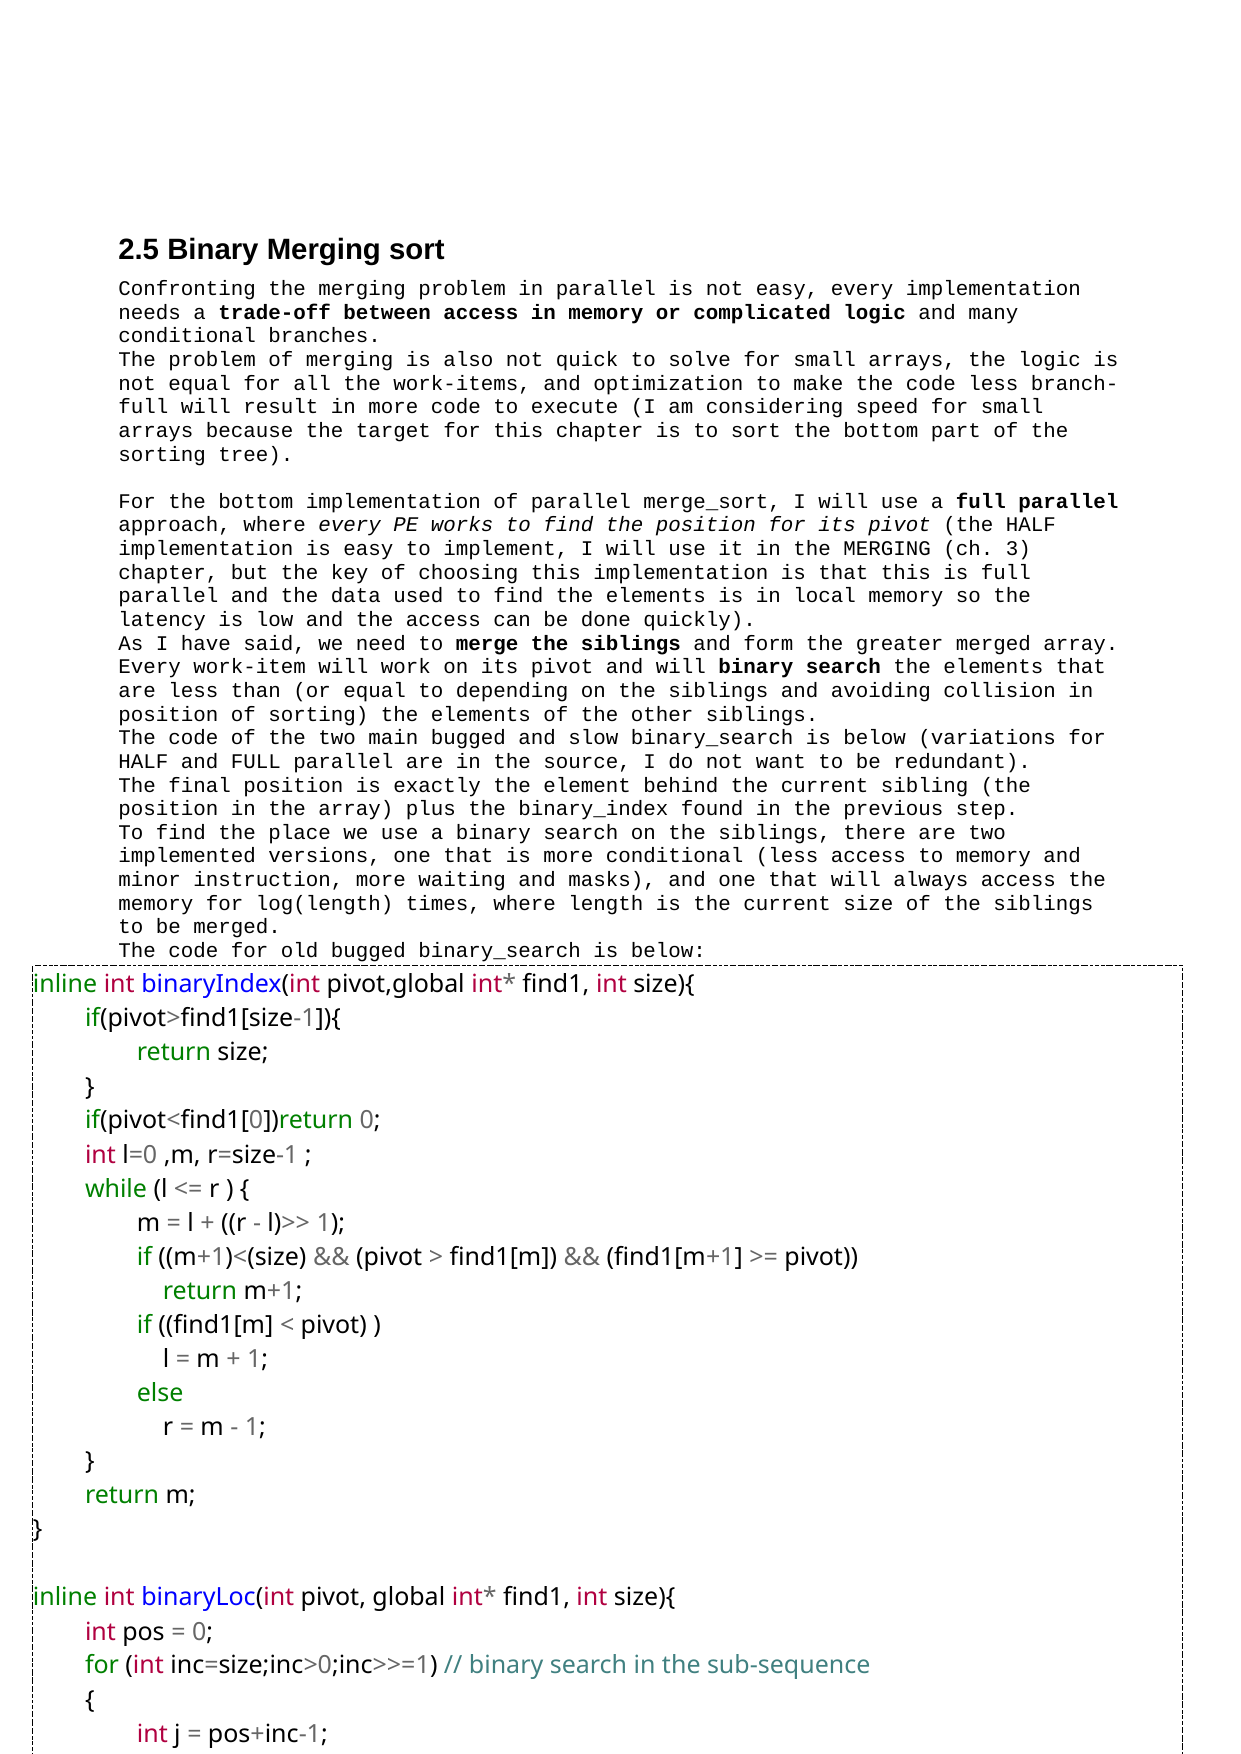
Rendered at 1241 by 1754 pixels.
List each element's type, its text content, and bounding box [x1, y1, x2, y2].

text The code for old bugged binary_search is below: [118, 940, 1122, 964]
subtitle 2.5 Binary Merging sort [118, 232, 1122, 266]
text As I have said, we need to merge the siblings and form the greater merged array. [118, 633, 1122, 656]
text The final position is exactly the element behind the current sibling (the position in the array) plus the binary_index found in the previous step. [118, 774, 1122, 822]
text The code of the two main bugged and slow binary_search is below (variations for HALF and FULL parallel are in the source, I do not want to be redundant). [118, 727, 1122, 774]
text For the bottom implementation of parallel merge_sort, I will use a full parallel approach, where every PE works to find the position for its pivot (the HALF implementation is easy to implement, I will use it in the MERGING (ch. 3) chapter, but the key of choosing this implementation is that this is full parallel and the data used to find the elements is in local memory so the latency is low and the access can be done quickly). [118, 491, 1122, 633]
text The problem of merging is also not quick to solve for small arrays, the logic is not equal for all the work-items, and optimization to make the code less branch-full will result in more code to execute (I am considering speed for small arrays because the target for this chapter is to sort the bottom part of the sorting tree). [118, 349, 1122, 467]
text To find the place we use a binary search on the siblings, there are two implemented versions, one that is more conditional (less access to memory and minor instruction, more waiting and masks), and one that will always access the memory for log(length) times, where length is the current size of the siblings to be merged. [118, 822, 1122, 940]
text Confronting the merging problem in parallel is not easy, every implementation needs a trade-off between access in memory or complicated logic and many conditional branches. [118, 278, 1122, 349]
text Every work-item will work on its pivot and will binary search the elements that are less than (or equal to depending on the siblings and avoiding collision in position of sorting) the elements of the other siblings. [118, 656, 1122, 727]
